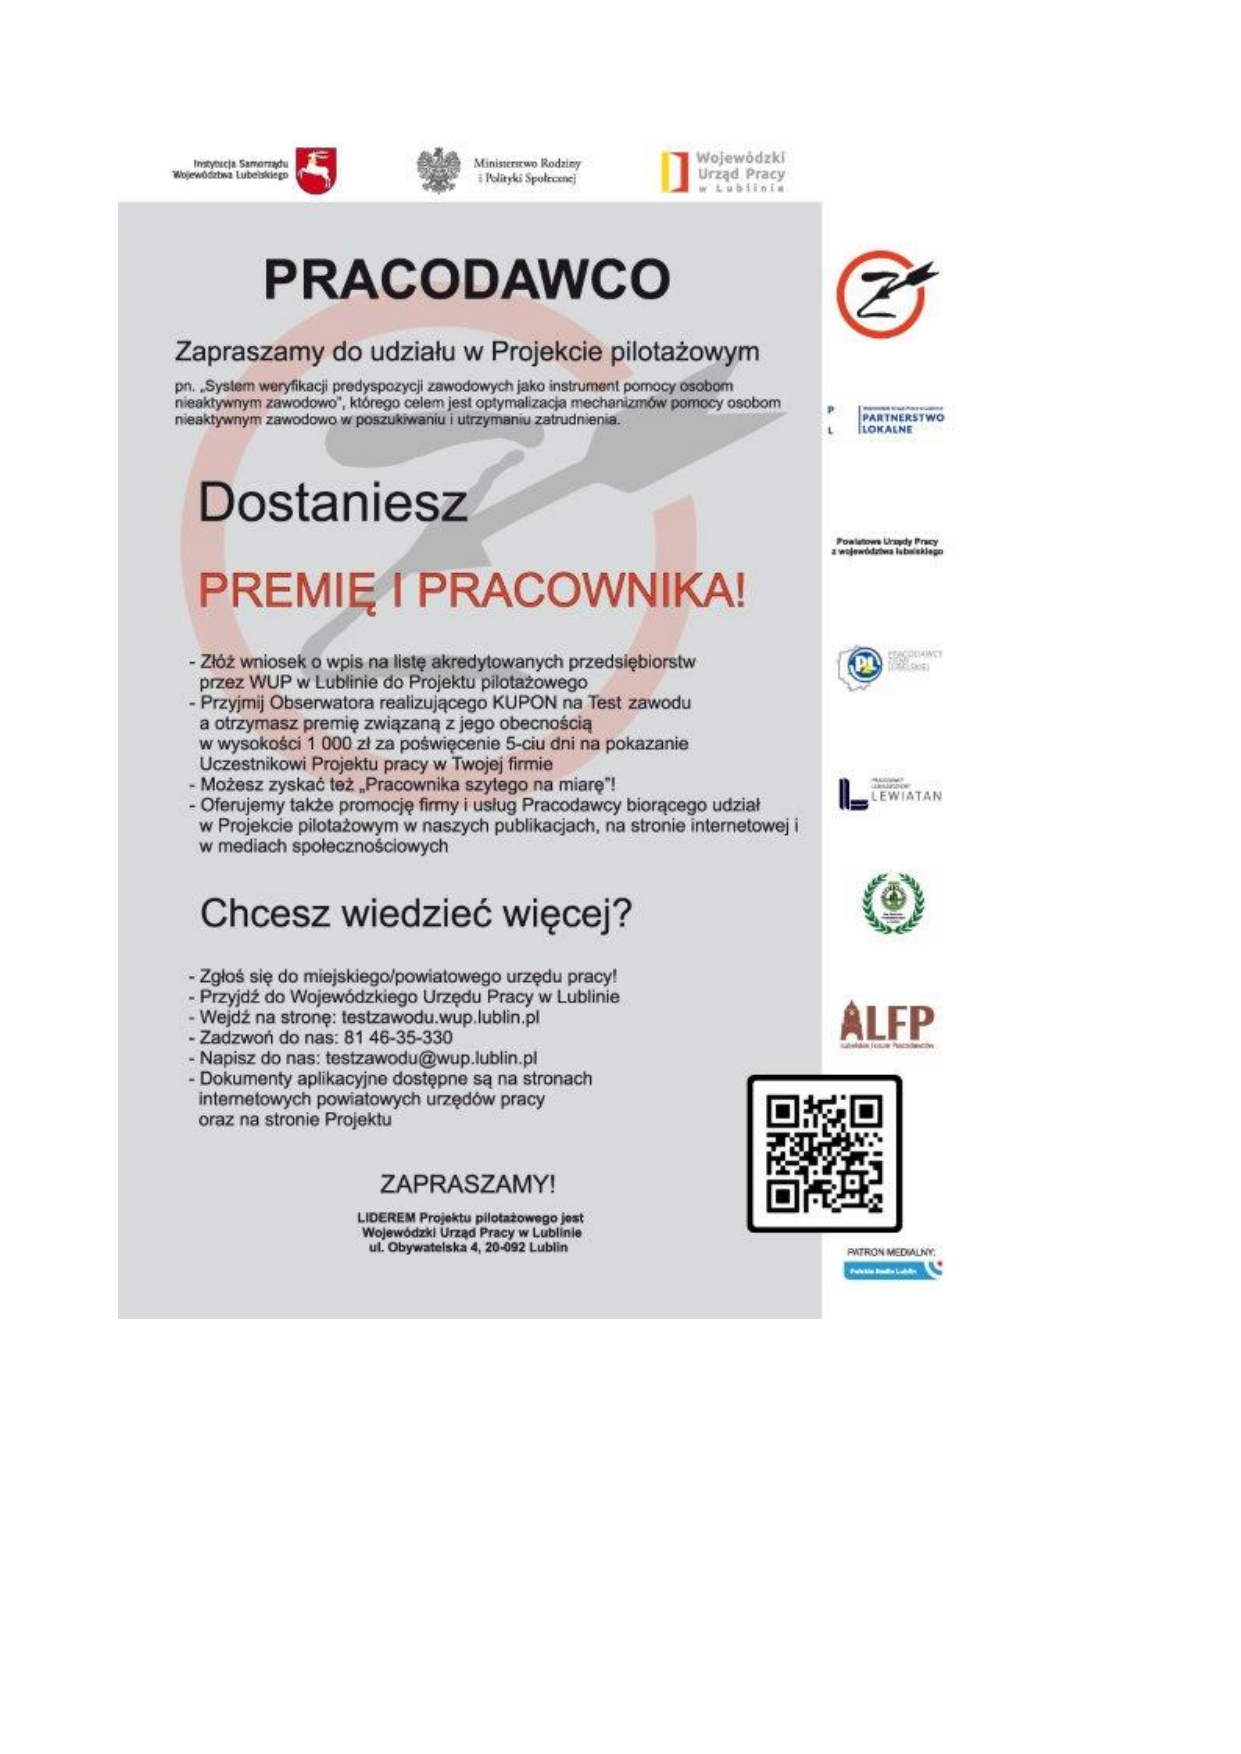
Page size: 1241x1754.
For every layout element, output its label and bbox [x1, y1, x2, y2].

picture [118, 118, 973, 1319]
